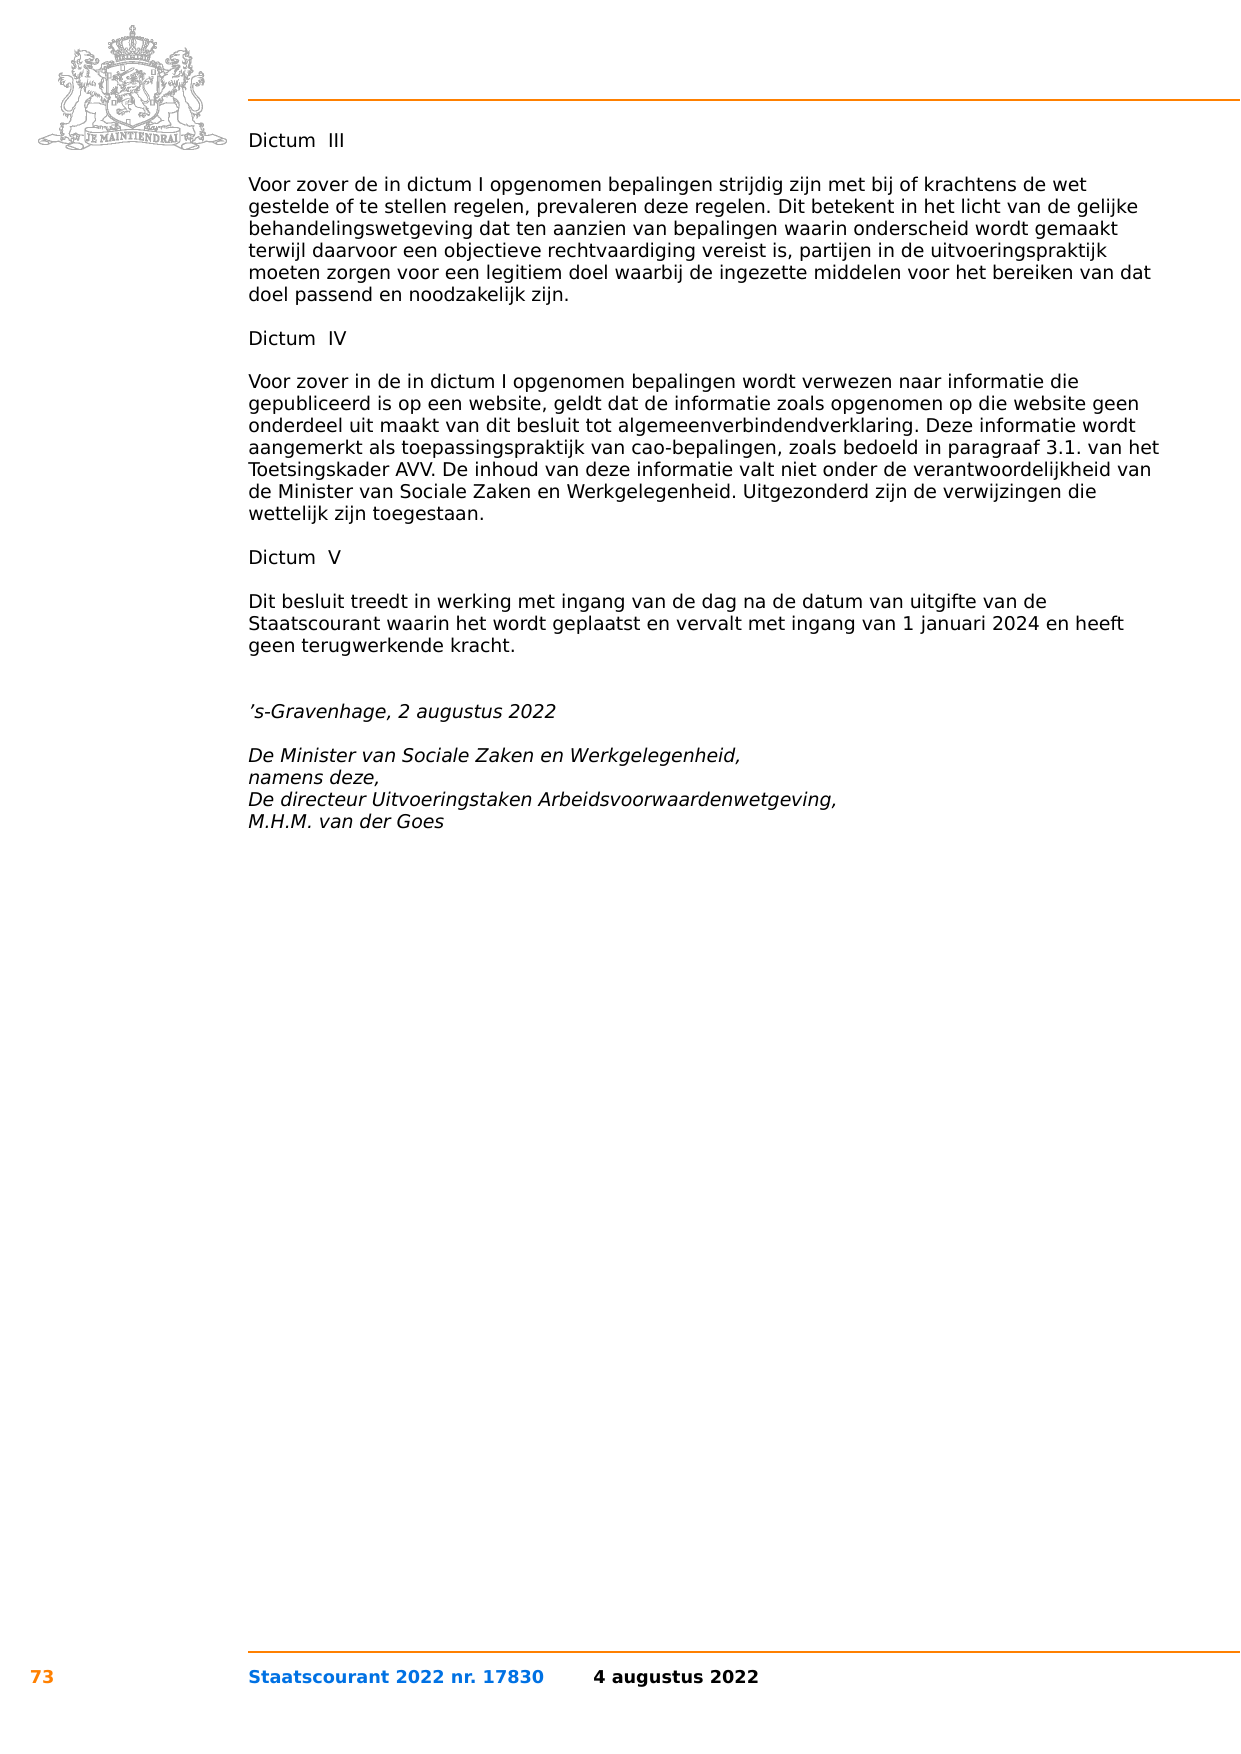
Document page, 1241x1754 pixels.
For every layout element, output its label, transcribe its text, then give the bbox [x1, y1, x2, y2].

text ’s-Gravenhage, 2 augustus 2022 [248, 701, 1163, 723]
text Dictum V [248, 547, 1163, 569]
picture [38, 25, 227, 150]
text Voor zover de in dictum I opgenomen bepalingen strijdig zijn met bij of krachtens de wet gestelde of te stellen regelen, prevaleren deze regelen. Dit betekent in het licht van de gelijke behandelingswetgeving dat ten aanzien van bepalingen waarin onderscheid wordt gemaakt terwijl daarvoor een objectieve rechtvaardiging vereist is, partijen in de uitvoeringspraktijk moeten zorgen voor een legitiem doel waarbij de ingezette middelen voor het bereiken van dat doel passend en noodzakelijk zijn. [248, 174, 1163, 306]
text Voor zover in de in dictum I opgenomen bepalingen wordt verwezen naar informatie die gepubliceerd is op een website, geldt dat de informatie zoals opgenomen op die website geen onderdeel uit maakt van dit besluit tot algemeenverbindendverklaring. Deze informatie wordt aangemerkt als toepassingspraktijk van cao-bepalingen, zoals bedoeld in paragraaf 3.1. van het Toetsingskader AVV. De inhoud van deze informatie valt niet onder de verantwoordelijkheid van de Minister van Sociale Zaken en Werkgelegenheid. Uitgezonderd zijn de verwijzingen die wettelijk zijn toegestaan. [248, 371, 1163, 525]
text Dictum IV [248, 327, 1163, 349]
text Dictum III [248, 130, 1163, 152]
text Dit besluit treedt in werking met ingang van de dag na de datum van uitgifte van de Staatscourant waarin het wordt geplaatst en vervalt met ingang van 1 januari 2024 en heeft geen terugwerkende kracht. [248, 591, 1163, 657]
text De Minister van Sociale Zaken en Werkgelegenheid, namens deze, De directeur Uitvoeringstaken Arbeidsvoorwaardenwetgeving, M.H.M. van der Goes [248, 744, 1163, 832]
